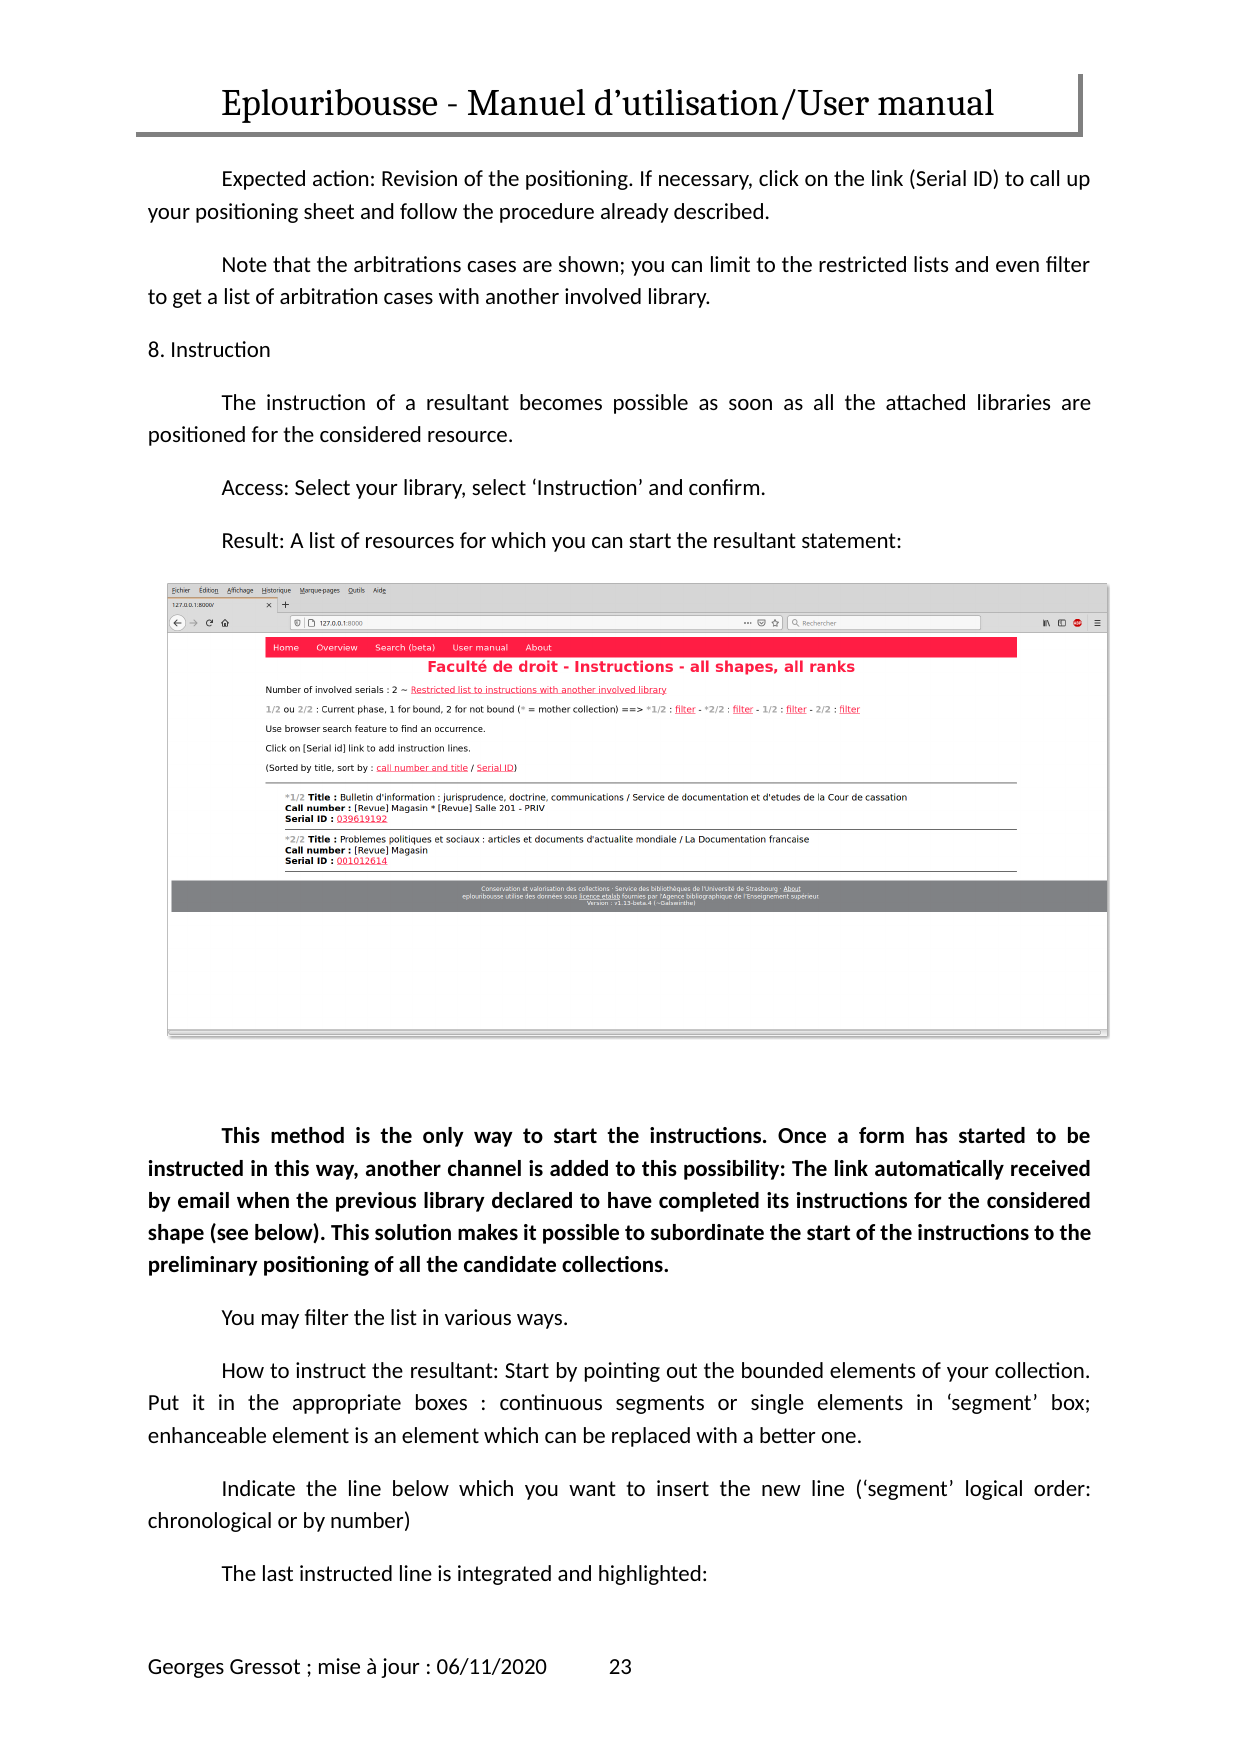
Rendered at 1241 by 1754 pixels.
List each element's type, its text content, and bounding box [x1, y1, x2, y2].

text This method is the only way to start the instructions. Once a form has started to be instructed in this way, another channel is added to this possibility: The link automatically received by email when the previous library declared to have completed its instructions for the considered shape (see below). This solution makes it possible to subordinate the start of the instructions to the preliminary positioning of all the candidate collections. [148, 1122, 1093, 1278]
text How to instruct the resultant: Start by pointing out the bounded elements of your collection. Put it in the appropriate boxes : continuous segments or single elements in ‘segment’ box; enhanceable element is an element which can be replaced with a better one. [148, 1356, 1093, 1449]
text Access: Select your library, select ‘Instruction’ and confirm. [148, 473, 1093, 501]
text Expected action: Revision of the positioning. If necessary, click on the link (Serial ID) to call up your positioning sheet and follow the procedure already described. [148, 164, 1093, 225]
picture [165, 581, 1111, 1040]
text Result: A list of resources for which you can start the resultant statement: [148, 526, 1093, 554]
text You may filter the list in various ways. [148, 1303, 1093, 1331]
text The instruction of a resultant becomes possible as soon as all the attached libraries are positioned for the considered resource. [148, 388, 1093, 448]
text Note that the arbitrations cases are shown; you can limit to the restricted lists and even filter to get a list of arbitration cases with another involved library. [148, 250, 1093, 310]
text 8. Instruction [148, 335, 1093, 363]
text The last instructed line is integrated and highlighted: [148, 1559, 1093, 1587]
text Indicate the line below which you want to insert the new line (‘segment’ logical order: chronological or by number) [148, 1474, 1093, 1534]
